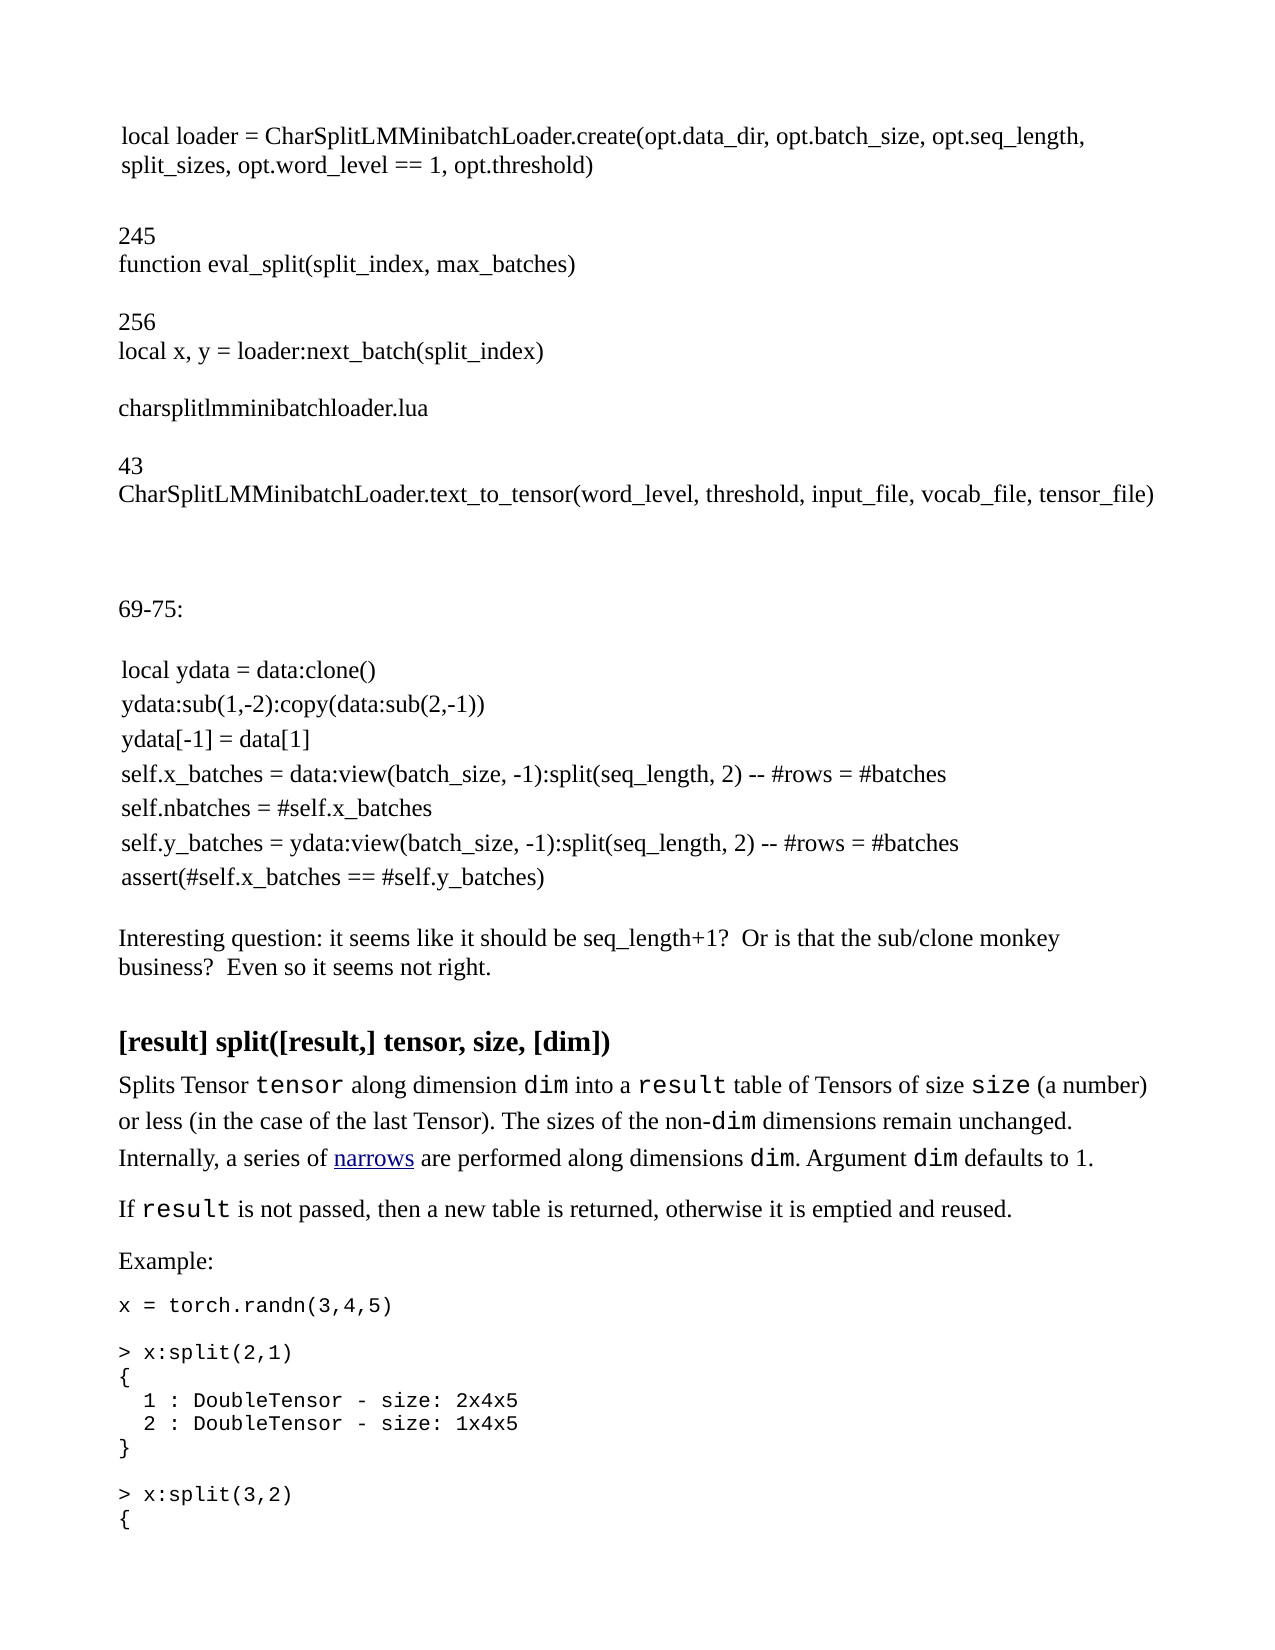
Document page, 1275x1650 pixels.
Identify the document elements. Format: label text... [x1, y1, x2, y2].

text function eval_split(split_index, max_batches) [118, 249, 1157, 278]
text CharSplitLMMinibatchLoader.text_to_tensor(word_level, threshold, input_file, vocab_file, tensor_file) [118, 479, 1157, 508]
text } [118, 1437, 1157, 1461]
table_header local loader = CharSplitLMMinibatchLoader.create(opt.data_dir, opt.batch_size, opt.seq_length, split_sizes, opt.word_level == 1, opt.threshold) [118, 118, 1157, 181]
text If result is not passed, then a new table is returned, otherwise it is emptied and reused. [118, 1194, 1157, 1225]
text 2 : DoubleTensor - size: 1x4x5 [118, 1413, 1157, 1437]
text 256 [118, 307, 1157, 336]
table_header [118, 181, 134, 192]
text > x:split(3,2) [118, 1484, 1157, 1508]
table_cell self.nbatches = #self.x_batches [118, 790, 976, 825]
text 43 [118, 451, 1157, 479]
table_cell ydata[-1] = data[1] [118, 721, 976, 756]
subtitle [result] split([result,] tensor, size, [dim]) [118, 1024, 1157, 1057]
text local x, y = loader:next_batch(split_index) [118, 336, 1157, 364]
table_header ydata:sub(1,-2):copy(data:sub(2,-1)) [118, 687, 976, 721]
text > x:split(2,1) [118, 1342, 1157, 1366]
table_header local ydata = data:clone() [118, 652, 390, 687]
text Splits Tensor tensor along dimension dim into a result table of Tensors of size size (a number) or less (in the case of the last Tensor). The sizes of the non-dim dimensions remain unchanged. Internally, a series of narrows are performed along dimensions dim. Argument dim defaults to 1. [118, 1070, 1157, 1174]
text 245 [118, 221, 1157, 249]
table_cell self.y_batches = ydata:view(batch_size, -1):split(seq_length, 2) -- #rows = #batches [118, 825, 976, 859]
text 69-75: [118, 594, 1157, 623]
text Interesting question: it seems like it should be seq_length+1? Or is that the sub/clone monkey business? Even so it seems not right. [118, 923, 1157, 980]
text Example: [118, 1246, 1157, 1275]
text charsplitlmminibatchloader.lua [118, 393, 1157, 422]
text { [118, 1366, 1157, 1390]
text x = torch.randn(3,4,5) [118, 1295, 1157, 1319]
text { [118, 1508, 1157, 1532]
table_header assert(#self.x_batches == #self.y_batches) [118, 860, 559, 894]
table_cell self.x_batches = data:view(batch_size, -1):split(seq_length, 2) -- #rows = #batches [118, 756, 976, 790]
text 1 : DoubleTensor - size: 2x4x5 [118, 1390, 1157, 1413]
